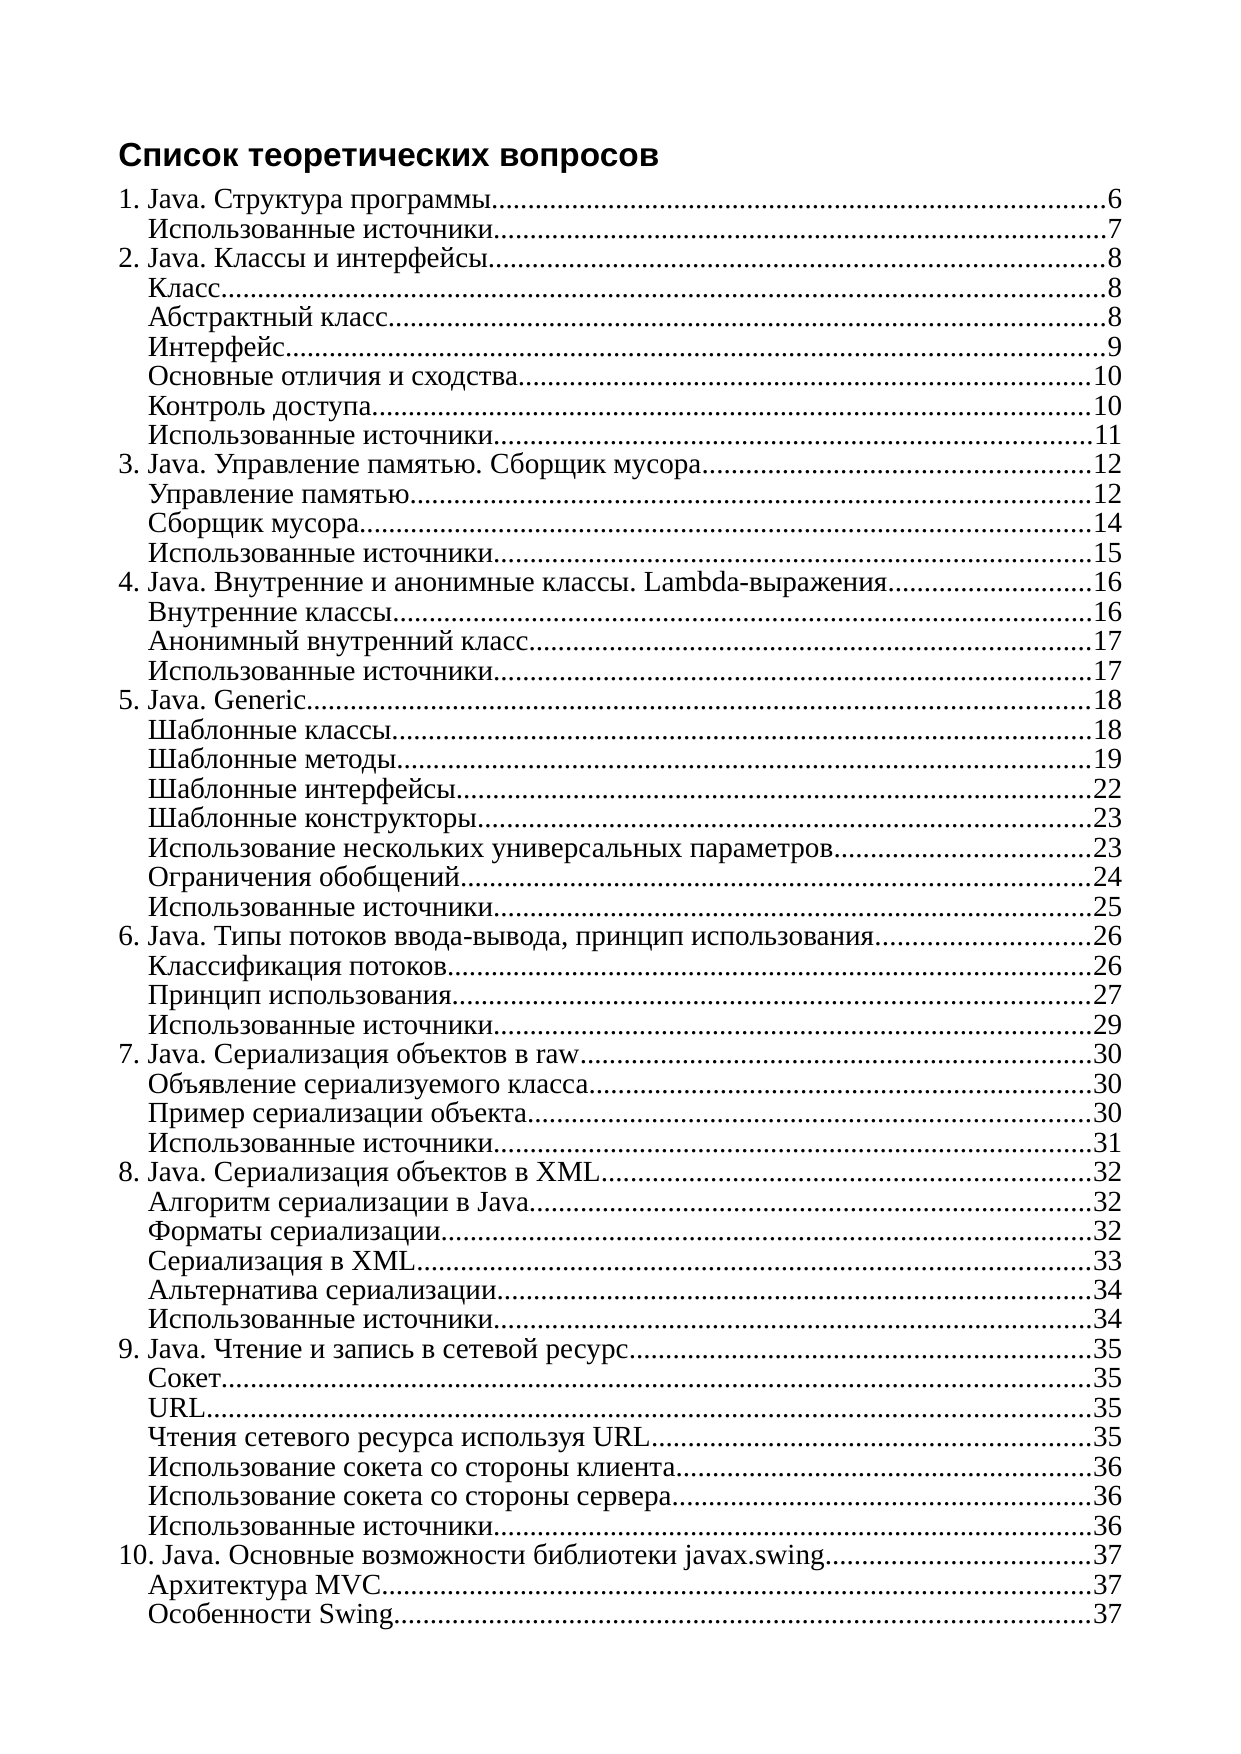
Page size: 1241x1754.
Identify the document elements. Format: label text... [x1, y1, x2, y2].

text Управление памятью 12 [148, 480, 1122, 509]
subtitle Список теоретических вопросов [118, 143, 1122, 173]
text Сериализация в XML 33 [148, 1246, 1122, 1276]
text Использование сокета со стороны клиента 36 [148, 1453, 1122, 1482]
text Абстрактный класс 8 [148, 303, 1122, 332]
text Ограничения обобщений 24 [148, 863, 1122, 893]
text Класс 8 [148, 273, 1122, 303]
text 5. Java. Generic 18 [118, 686, 1122, 716]
text Интерфейс 9 [148, 332, 1122, 362]
text Использование нескольких универсальных параметров 23 [148, 834, 1122, 863]
text Использованные источники 31 [148, 1128, 1122, 1158]
text 8. Java. Сериализация объектов в XML 32 [118, 1158, 1122, 1187]
text Классификация потоков 26 [148, 952, 1122, 981]
text Форматы сериализации 32 [148, 1217, 1122, 1246]
text Чтения сетевого ресурса используя URL 35 [148, 1423, 1122, 1453]
text Использованные источники 34 [148, 1305, 1122, 1335]
text Использованные источники 36 [148, 1512, 1122, 1541]
text Архитектура MVC 37 [148, 1571, 1122, 1600]
text 7. Java. Сериализация объектов в raw 30 [118, 1040, 1122, 1069]
text Использованные источники 7 [148, 214, 1122, 244]
text Использованные источники 17 [148, 657, 1122, 686]
text Объявление сериализуемого класса 30 [148, 1069, 1122, 1099]
text Шаблонные классы 18 [148, 716, 1122, 745]
text Контроль доступа 10 [148, 391, 1122, 421]
text 6. Java. Типы потоков ввода-вывода, принцип использования 26 [118, 922, 1122, 952]
text Внутренние классы 16 [148, 598, 1122, 627]
text Шаблонные интерфейсы 22 [148, 775, 1122, 804]
text Использованные источники 11 [148, 421, 1122, 450]
text Основные отличия и сходства 10 [148, 362, 1122, 391]
text Использование сокета со стороны сервера 36 [148, 1482, 1122, 1512]
text Алгоритм сериализации в Java 32 [148, 1187, 1122, 1217]
text 4. Java. Внутренние и анонимные классы. Lambda-выражения 16 [118, 568, 1122, 598]
text URL 35 [148, 1394, 1122, 1423]
text Особенности Swing 37 [148, 1600, 1122, 1629]
text Альтернатива сериализации 34 [148, 1276, 1122, 1305]
text 9. Java. Чтение и запись в сетевой ресурс 35 [118, 1335, 1122, 1364]
text Шаблонные методы 19 [148, 745, 1122, 775]
text Использованные источники 25 [148, 893, 1122, 922]
text Использованные источники 29 [148, 1011, 1122, 1040]
text Анонимный внутренний класс 17 [148, 627, 1122, 657]
text Сборщик мусора 14 [148, 509, 1122, 539]
text Шаблонные конструкторы 23 [148, 804, 1122, 834]
text 1. Java. Структура программы 6 [118, 185, 1122, 214]
text 3. Java. Управление памятью. Сборщик мусора 12 [118, 450, 1122, 480]
text Сокет 35 [148, 1364, 1122, 1394]
text 2. Java. Классы и интерфейсы 8 [118, 244, 1122, 273]
text Пример сериализации объекта 30 [148, 1099, 1122, 1128]
text Использованные источники. 15 [148, 539, 1122, 568]
text Принцип использования 27 [148, 981, 1122, 1011]
text 10. Java. Основные возможности библиотеки javax.swing 37 [118, 1541, 1122, 1571]
